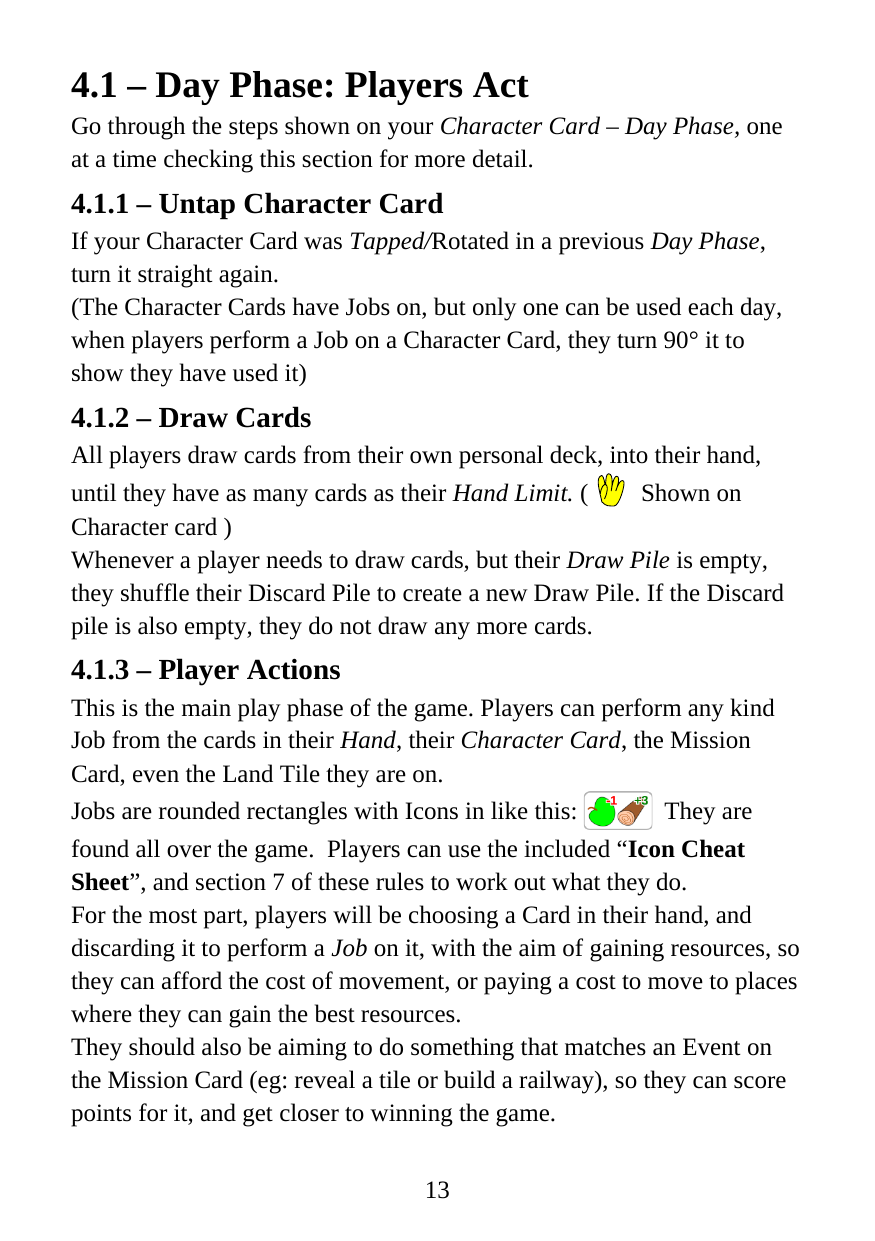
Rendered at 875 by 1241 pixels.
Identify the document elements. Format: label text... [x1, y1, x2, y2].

subtitle 4.1.2 – Draw Cards [71, 400, 803, 433]
text This is the main play phase of the game. Players can perform any kind Job from the cards in their Hand, their Character Card, the Mission Card, even the Land Tile they are on. [71, 693, 803, 787]
text Go through the steps shown on your Character Card – Day Phase, one at a time checking this section for more detail. [71, 111, 803, 173]
picture [583, 791, 653, 830]
text They should also be aiming to do something that matches an Event on the Mission Card (eg: reveal a tile or build a railway), so they can score points for it, and get closer to winning the game. [71, 1032, 803, 1127]
subtitle 4.1.3 – Player Actions [71, 652, 803, 686]
subtitle 4.1.1 – Untap Character Card [71, 186, 803, 219]
text Whenever a player needs to draw cards, but their Draw Pile is empty, they shuffle their Discard Pile to create a new Draw Pile. If the Discard pile is also empty, they do not draw any more cards. [71, 545, 803, 639]
text For the most part, players will be choosing a Card in their hand, and discarding it to perform a Job on it, with the aim of gaining resources, so they can afford the cost of movement, or paying a cost to move to places where they can gain the best resources. [71, 900, 803, 1028]
text All players draw cards from their own personal deck, into their hand, until they have as many cards as their Hand Limit. ( Shown on Character card ) [71, 440, 803, 541]
subtitle 4.1 – Day Phase: Players Act [71, 62, 803, 105]
text If your Character Card was Tapped/Rotated in a previous Day Phase, turn it straight again. (The Character Cards have Jobs on, but only one can be used each day, when players perform a Job on a Character Card, they turn 90° it to show they have used it) [71, 226, 803, 387]
text Jobs are rounded rectangles with Icons in like this: They are found all over the game. Players can use the included “Icon Cheat Sheet”, and section 7 of these rules to work out what they do. [71, 792, 803, 896]
